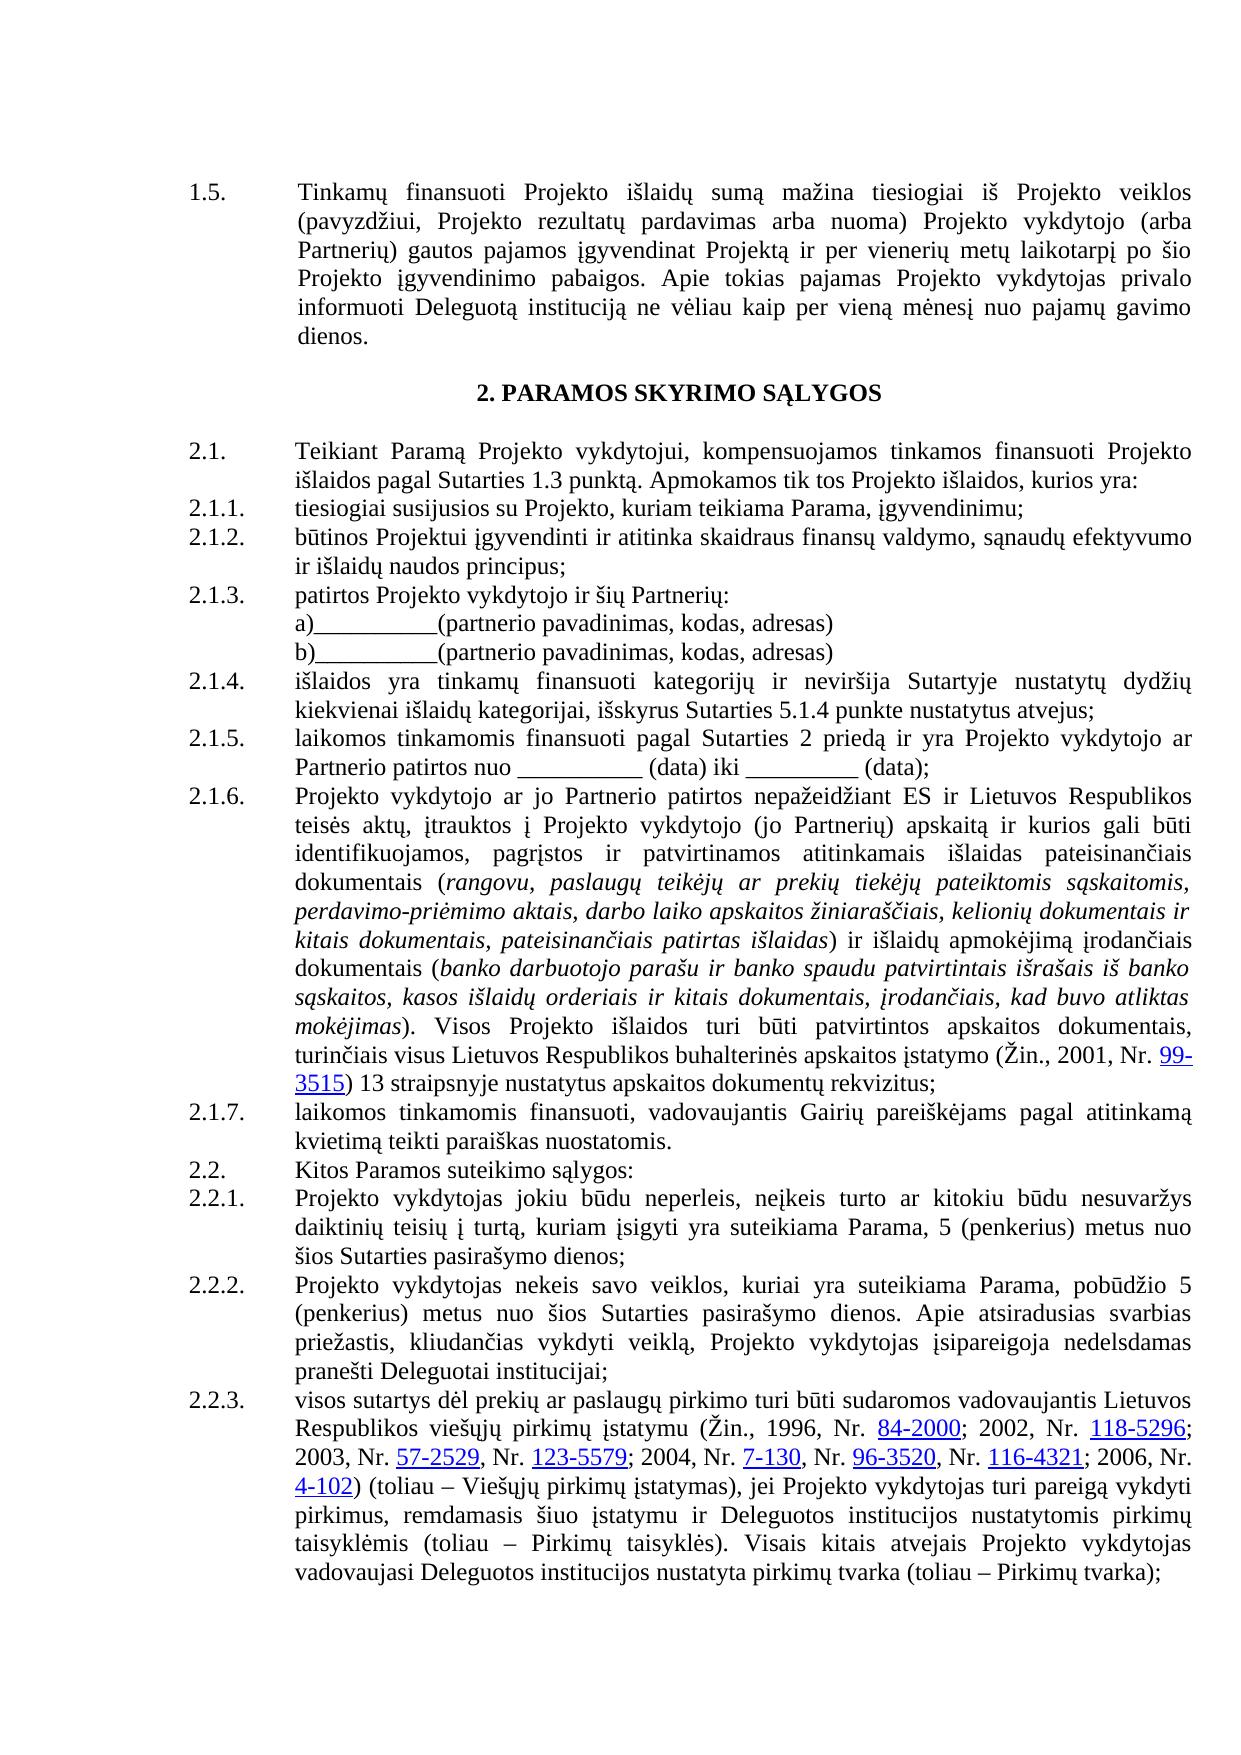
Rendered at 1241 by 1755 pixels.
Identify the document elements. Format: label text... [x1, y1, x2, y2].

table_cell būtinos Projektui įgyvendinti ir atitinka skaidraus finansų valdymo, sąnaudų efektyvumo ir išlaidų naudos principus; [283, 522, 1204, 580]
table_cell 2.1.3. [177, 580, 283, 608]
table_cell 2.1.2. [177, 522, 283, 580]
table_cell išlaidos yra tinkamų finansuoti kategorijų ir neviršija Sutartyje nustatytų dydžių kiekvienai išlaidų kategorijai, išskyrus Sutarties 5.1.4 punkte nustatytus atvejus; [283, 666, 1204, 723]
table_cell laikomos tinkamomis finansuoti, vadovaujantis Gairių pareiškėjams pagal atitinkamą kvietimą teikti paraiškas nuostatomis. [283, 1097, 1204, 1155]
table_cell 2.1.5. [177, 724, 283, 781]
table_cell 2.2.3. [177, 1385, 283, 1586]
table_cell [177, 637, 283, 666]
table_cell 2.2. [177, 1155, 283, 1183]
text 2. PARAMOS SKYRIMO SĄLYGOS [177, 378, 1181, 407]
table_cell 2.1.7. [177, 1097, 283, 1155]
table_cell 1.5. [177, 177, 286, 350]
table_cell 2.1.1. [177, 494, 283, 522]
table_cell Tinkamų finansuoti Projekto išlaidų sumą mažina tiesiogiai iš Projekto veiklos (pavyzdžiui, Projekto rezultatų pardavimas arba nuoma) Projekto vykdytojo (arba Partnerių) gautos pajamos įgyvendinat Projektą ir per vienerių metų laikotarpį po šio Projekto įgyvendinimo pabaigos. Apie tokias pajamas Projekto vykdytojas privalo informuoti Deleguotą instituciją ne vėliau kaip per vieną mėnesį nuo pajamų gavimo dienos. [286, 177, 1204, 350]
table_cell laikomos tinkamomis finansuoti pagal Sutarties 2 priedą ir yra Projekto vykdytojo ar Partnerio patirtos nuo __________ (data) iki _________ (data); [283, 724, 1204, 781]
table_cell visos sutartys dėl prekių ar paslaugų pirkimo turi būti sudaromos vadovaujantis Lietuvos Respublikos viešųjų pirkimų įstatymu (Žin., 1996, Nr. 84-2000; 2002, Nr. 118-5296; 2003, Nr. 57-2529, Nr. 123-5579; 2004, Nr. 7-130, Nr. 96-3520, Nr. 116-4321; 2006, Nr. 4-102) (toliau – Viešųjų pirkimų įstatymas), jei Projekto vykdytojas turi pareigą vykdyti pirkimus, remdamasis šiuo įstatymu ir Deleguotos institucijos nustatytomis pirkimų taisyklėmis (toliau – Pirkimų taisyklės). Visais kitais atvejais Projekto vykdytojas vadovaujasi Deleguotos institucijos nustatyta pirkimų tvarka (toliau – Pirkimų tvarka); [283, 1385, 1204, 1586]
table_cell 2.2.1. [177, 1184, 283, 1270]
table_cell Projekto vykdytojas nekeis savo veiklos, kuriai yra suteikiama Parama, pobūdžio 5 (penkerius) metus nuo šios Sutarties pasirašymo dienos. Apie atsiradusias svarbias priežastis, kliudančias vykdyti veiklą, Projekto vykdytojas įsipareigoja nedelsdamas pranešti Deleguotai institucijai; [283, 1270, 1204, 1385]
table_cell [177, 609, 283, 637]
table_cell tiesiogiai susijusios su Projekto, kuriam teikiama Parama, įgyvendinimu; [283, 494, 1204, 522]
table_cell 2.1.4. [177, 666, 283, 723]
table_cell Projekto vykdytojas jokiu būdu neperleis, neįkeis turto ar kitokiu būdu nesuvaržys daiktinių teisių į turtą, kuriam įsigyti yra suteikiama Parama, 5 (penkerius) metus nuo šios Sutarties pasirašymo dienos; [283, 1184, 1204, 1270]
table_cell b) (partnerio pavadinimas, kodas, adresas) [283, 637, 1204, 666]
table_header Teikiant Paramą Projekto vykdytojui, kompensuojamos tinkamos finansuoti Projekto išlaidos pagal Sutarties 1.3 punktą. Apmokamos tik tos Projekto išlaidos, kurios yra: [283, 436, 1204, 493]
table_cell a) (partnerio pavadinimas, kodas, adresas) [283, 609, 1204, 637]
table_cell Kitos Paramos suteikimo sąlygos: [283, 1155, 1204, 1183]
table_cell 2.1.6. [177, 781, 283, 1097]
table_cell 2.2.2. [177, 1270, 283, 1385]
table_cell Projekto vykdytojo ar jo Partnerio patirtos nepažeidžiant ES ir Lietuvos Respublikos teisės aktų, įtrauktos į Projekto vykdytojo (jo Partnerių) apskaitą ir kurios gali būti identifikuojamos, pagrįstos ir patvirtinamos atitinkamais išlaidas pateisinančiais dokumentais (rangovu, paslaugų teikėjų ar prekių tiekėjų pateiktomis sąskaitomis, perdavimo-priėmimo aktais, darbo laiko apskaitos žiniaraščiais, kelionių dokumentais ir kitais dokumentais, pateisinančiais patirtas išlaidas) ir išlaidų apmokėjimą įrodančiais dokumentais (banko darbuotojo parašu ir banko spaudu patvirtintais išrašais iš banko sąskaitos, kasos išlaidų orderiais ir kitais dokumentais, įrodančiais, kad buvo atliktas mokėjimas). Visos Projekto išlaidos turi būti patvirtintos apskaitos dokumentais, turinčiais visus Lietuvos Respublikos buhalterinės apskaitos įstatymo (Žin., 2001, Nr. 99-3515) 13 straipsnyje nustatytus apskaitos dokumentų rekvizitus; [283, 781, 1204, 1097]
table_header 2.1. [177, 436, 283, 493]
table_cell patirtos Projekto vykdytojo ir šių Partnerių: [283, 580, 1204, 608]
